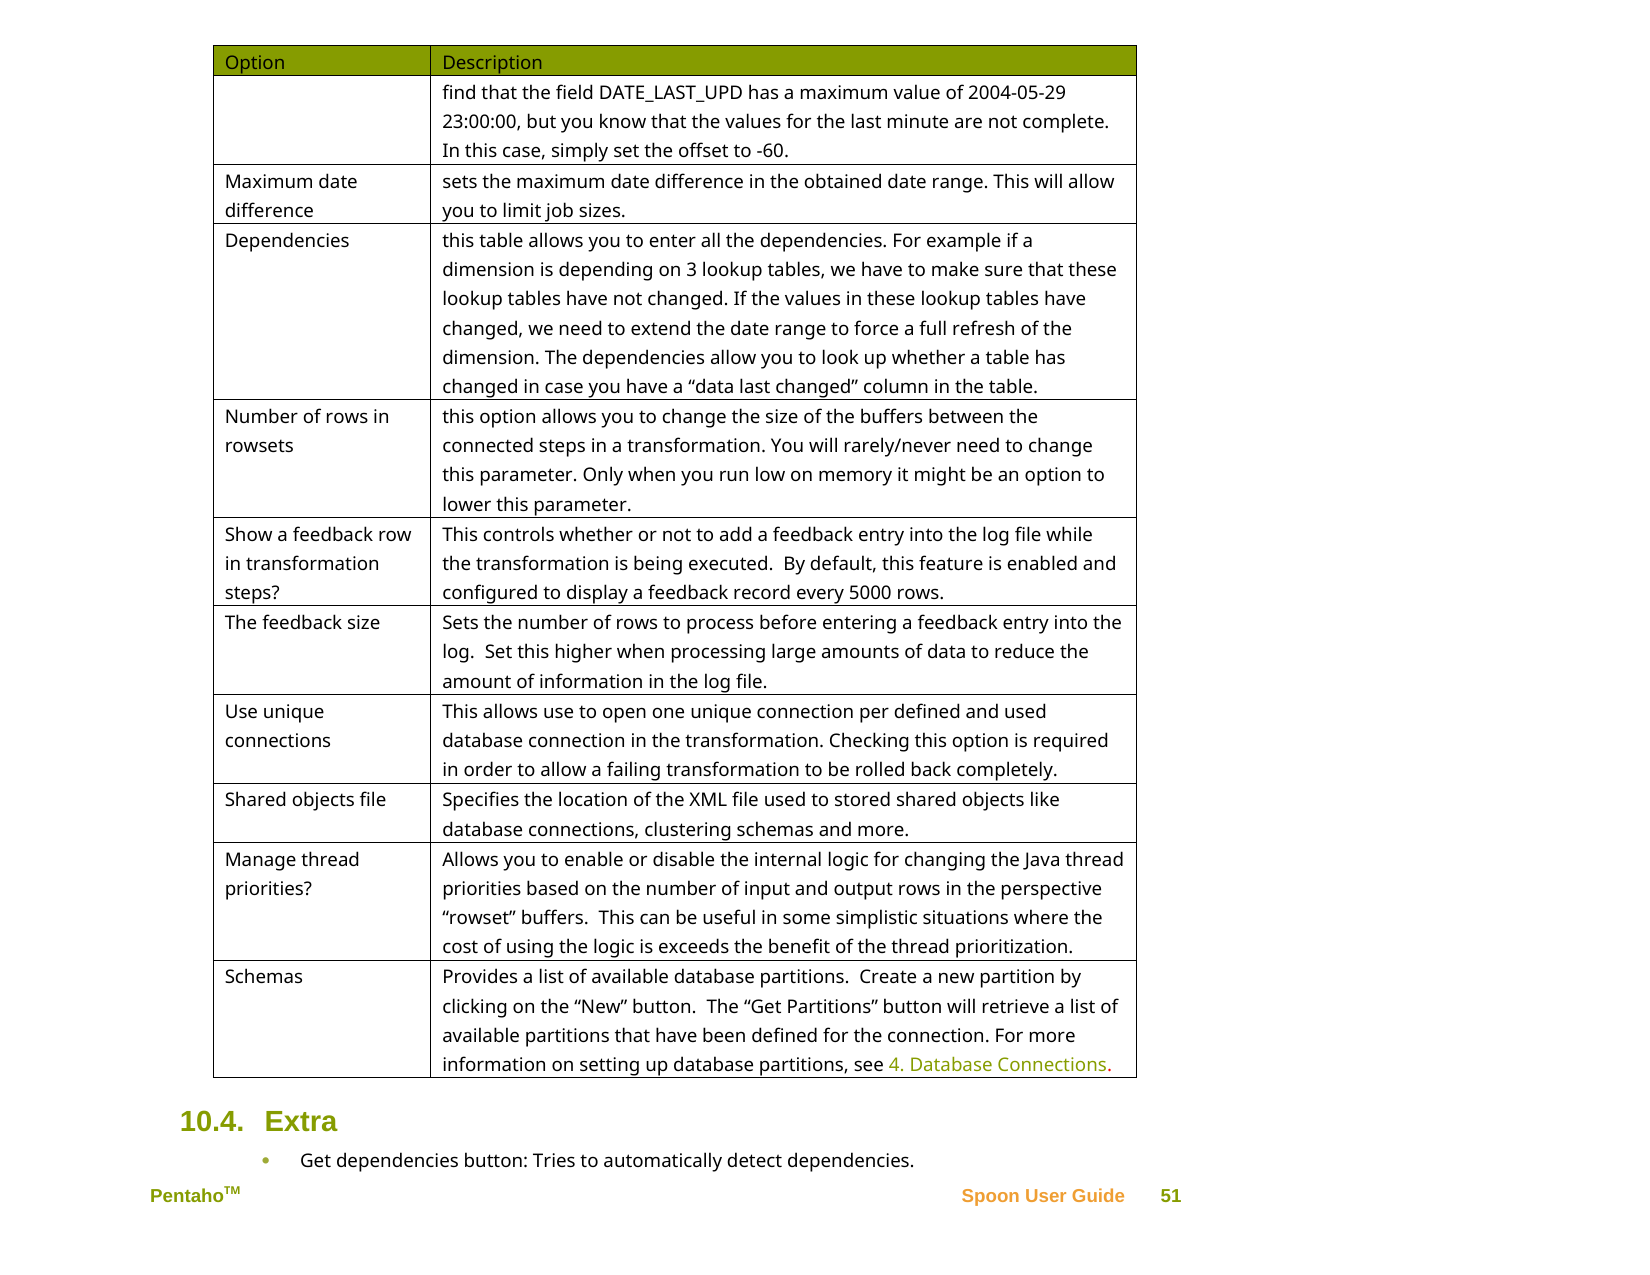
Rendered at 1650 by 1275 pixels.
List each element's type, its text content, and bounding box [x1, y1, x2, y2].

table_cell Number of rows in rowsets [214, 400, 430, 517]
subtitle Extra [179, 1103, 1500, 1138]
table_cell Allows you to enable or disable the internal logic for changing the Java thread priorities based on the number of input and output rows in the perspective “rowset” buffers. This can be useful in some simplistic situations where the cost of using the logic is exceeds the benefit of the thread prioritization. [431, 843, 1136, 959]
table_cell Sets the number of rows to process before entering a feedback entry into the log. Set this higher when processing large amounts of data to reduce the amount of information in the log file. [431, 606, 1136, 694]
table_cell Show a feedback row in transformation steps? [214, 518, 430, 605]
table_cell Shared objects file [214, 784, 430, 842]
table_cell find that the field DATE_LAST_UPD has a maximum value of 2004-05-29 23:00:00, but you know that the values for the last minute are not complete. In this case, simply set the offset to -60. [431, 76, 1136, 164]
table_cell Maximum date difference [214, 165, 430, 223]
table_header Description [431, 46, 1136, 75]
table_cell this table allows you to enter all the dependencies. For example if a dimension is depending on 3 lookup tables, we have to make sure that these lookup tables have not changed. If the values in these lookup tables have changed, we need to extend the date range to force a full refresh of the dimension. The dependencies allow you to look up whether a table has changed in case you have a “data last changed” column in the table. [431, 224, 1136, 399]
table_cell [214, 76, 430, 164]
table_cell This controls whether or not to add a feedback entry into the log file while the transformation is being executed. By default, this feature is enabled and configured to display a feedback record every 5000 rows. [431, 518, 1136, 605]
table_cell Specifies the location of the XML file used to stored shared objects like database connections, clustering schemas and more. [431, 784, 1136, 842]
table_cell Manage thread priorities? [214, 843, 430, 959]
table_cell Provides a list of available database partitions. Create a new partition by clicking on the “New” button. The “Get Partitions” button will retrieve a list of available partitions that have been defined for the connection. For more information on setting up database partitions, see 4. Database Connections. [431, 961, 1136, 1077]
table_cell This allows use to open one unique connection per defined and used database connection in the transformation. Checking this option is required in order to allow a failing transformation to be rolled back completely. [431, 695, 1136, 782]
list Get dependencies button: Tries to automatically detect dependencies. [262, 1144, 1500, 1173]
table_cell sets the maximum date difference in the obtained date range. This will allow you to limit job sizes. [431, 165, 1136, 223]
table_header Option [214, 46, 430, 75]
table_cell Schemas [214, 961, 430, 1077]
table_cell The feedback size [214, 606, 430, 694]
table_cell Use unique connections [214, 695, 430, 782]
table_cell this option allows you to change the size of the buffers between the connected steps in a transformation. You will rarely/never need to change this parameter. Only when you run low on memory it might be an option to lower this parameter. [431, 400, 1136, 517]
table_cell Dependencies [214, 224, 430, 399]
